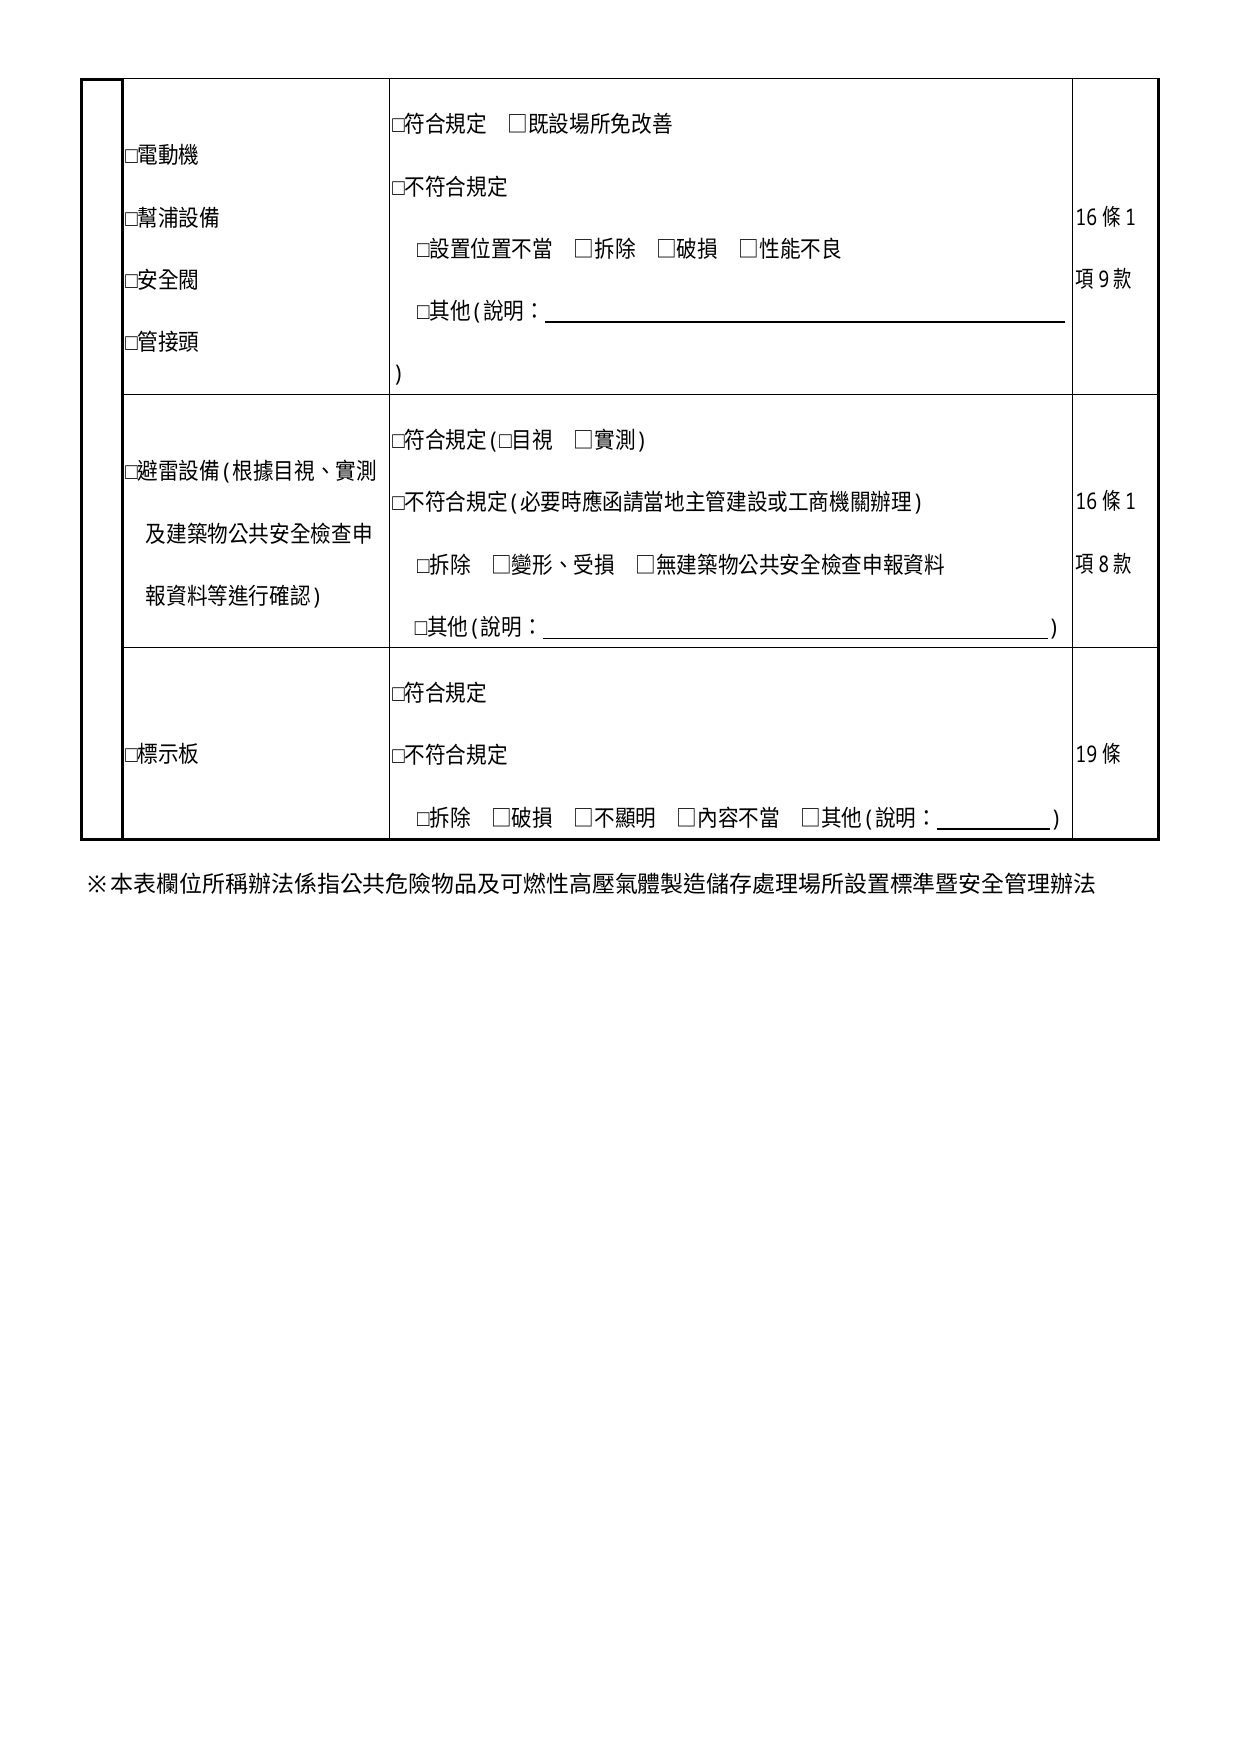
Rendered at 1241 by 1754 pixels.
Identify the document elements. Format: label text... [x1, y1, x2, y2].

table_cell 16條1項9款 [1073, 79, 1157, 394]
table_cell □符合規定 □不符合規定 □拆除 □破損 □不顯明 □內容不當 □其他(說明： ) [390, 648, 1072, 837]
table_cell □電動機 □幫浦設備 □安全閥 □管接頭 [124, 79, 389, 394]
table_cell [83, 81, 121, 837]
table_cell 19條 [1073, 648, 1157, 837]
table_cell □標示板 [124, 648, 389, 837]
table_cell □符合規定(□目視 □實測) □不符合規定(必要時應函請當地主管建設或工商機關辦理) □拆除 □變形、受損 □無建築物公共安全檢查申報資料 □其他(說明： ) [390, 395, 1072, 647]
table_cell □避雷設備(根據目視、實測及建築物公共安全檢查申報資料等進行確認) [124, 395, 389, 647]
text ※本表欄位所稱辦法係指公共危險物品及可燃性高壓氣體製造儲存處理場所設置標準暨安全管理辦法 [83, 841, 1122, 903]
table_cell □符合規定 □既設場所免改善 □不符合規定 □設置位置不當 □拆除 □破損 □性能不良 □其他(說明： ) [390, 79, 1072, 394]
table_cell 16條1項8款 [1073, 395, 1157, 647]
